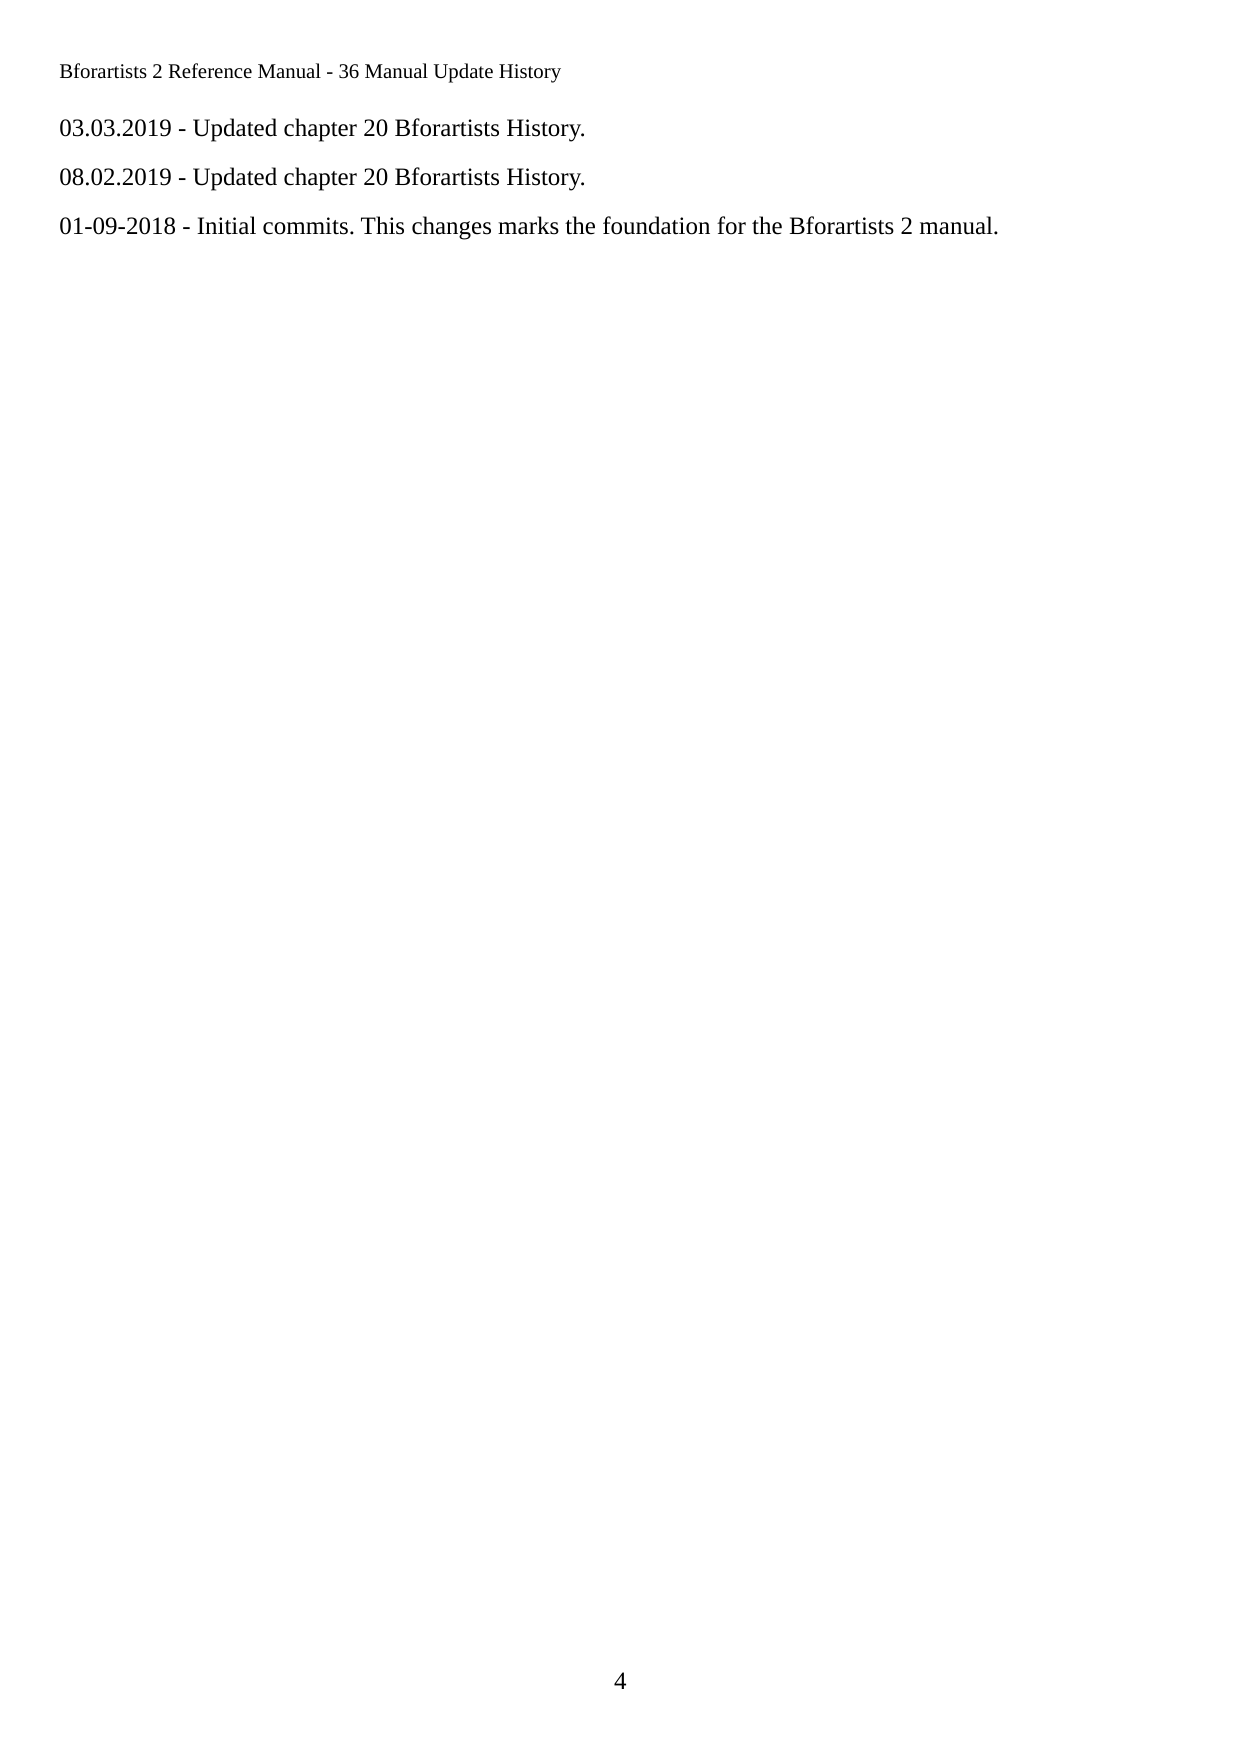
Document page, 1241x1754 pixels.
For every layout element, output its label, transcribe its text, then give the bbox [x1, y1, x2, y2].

text 08.02.2019 - Updated chapter 20 Bforartists History. [59, 162, 1181, 190]
text 01-09-2018 - Initial commits. This changes marks the foundation for the Bforartists 2 manual. [59, 211, 1181, 239]
text 03.03.2019 - Updated chapter 20 Bforartists History. [59, 113, 1181, 141]
